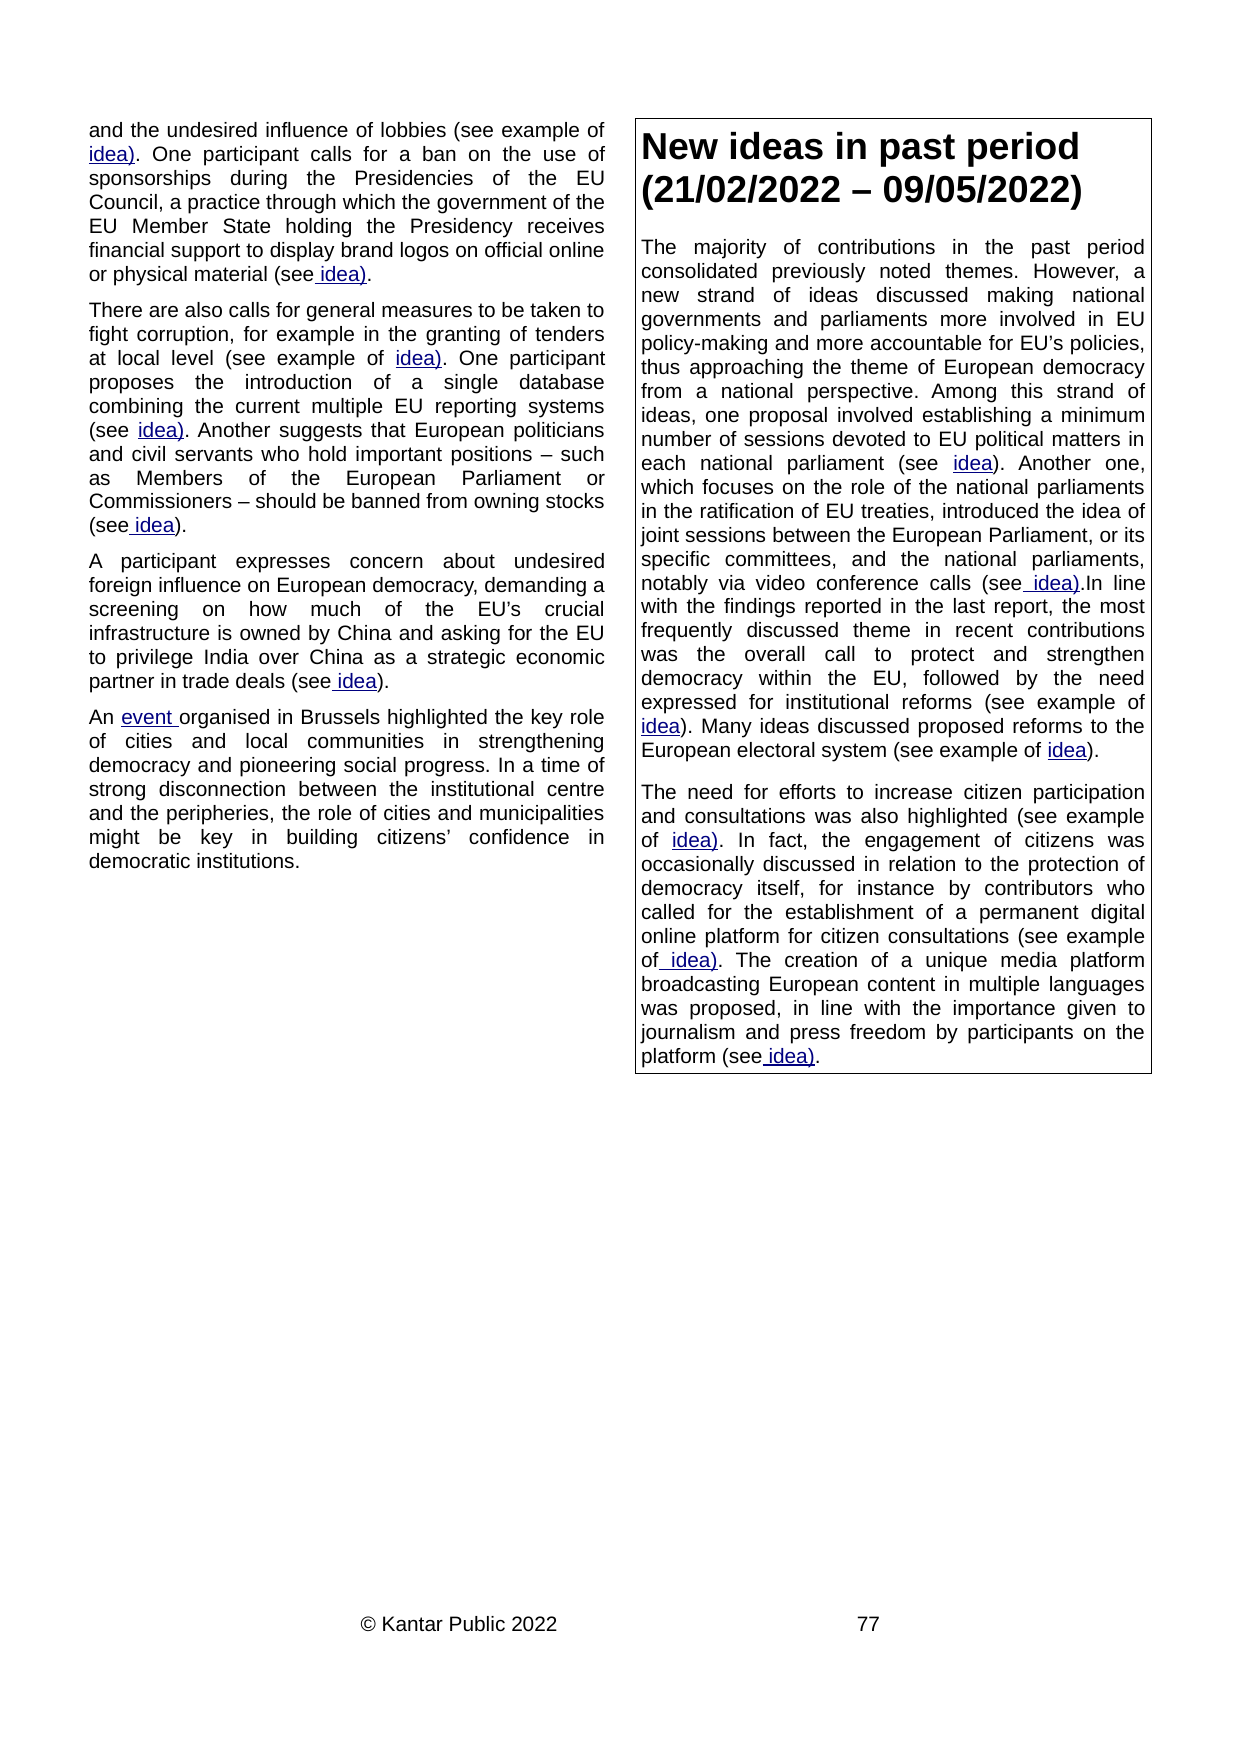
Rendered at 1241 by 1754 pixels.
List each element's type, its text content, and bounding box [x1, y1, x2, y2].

text The need for efforts to increase citizen participation and consultations was also highlighted (see example of idea). In fact, the engagement of citizens was occasionally discussed in relation to the protection of democracy itself, for instance by contributors who called for the establishment of a permanent digital online platform for citizen consultations (see example of idea). The creation of a unique media platform broadcasting European content in multiple languages was proposed, in line with the importance given to journalism and press freedom by participants on the platform (see idea). [636, 774, 1151, 1073]
text There are also calls for general measures to be taken to fight corruption, for example in the granting of tenders at local level (see example of idea). One participant proposes the introduction of a single database combining the current multiple EU reporting systems (see idea). Another suggests that European politicians and civil servants who hold important positions – such as Members of the European Parliament or Commissioners – should be banned from owning stocks (see idea). [88, 298, 605, 537]
subtitle New ideas in past period (21/02/2022 – 09/05/2022) [636, 119, 1151, 216]
text A participant expresses concern about undesired foreign influence on European democracy, demanding a screening on how much of the EU’s crucial infrastructure is owned by China and asking for the EU to privilege India over China as a strategic economic partner in trade deals (see idea). [88, 549, 605, 693]
text An event organised in Brussels highlighted the key role of cities and local communities in strengthening democracy and pioneering social progress. In a time of strong disconnection between the institutional centre and the peripheries, the role of cities and municipalities might be key in building citizens’ confidence in democratic institutions. [88, 705, 605, 872]
text and the undesired influence of lobbies (see example of idea). One participant calls for a ban on the use of sponsorships during the Presidencies of the EU Council, a practice through which the government of the EU Member State holding the Presidency receives financial support to display brand logos on official online or physical material (see idea). [88, 118, 605, 286]
text The majority of contributions in the past period consolidated previously noted themes. However, a new strand of ideas discussed making national governments and parliaments more involved in EU policy-making and more accountable for EU’s policies, thus approaching the theme of European democracy from a national perspective. Among this strand of ideas, one proposal involved establishing a minimum number of sessions devoted to EU political matters in each national parliament (see idea). Another one, which focuses on the role of the national parliaments in the ratification of EU treaties, introduced the idea of joint sessions between the European Parliament, or its specific committees, and the national parliaments, notably via video conference calls (see idea).In line with the findings reported in the last report, the most frequently discussed theme in recent contributions was the overall call to protect and strengthen democracy within the EU, followed by the need expressed for institutional reforms (see example of idea). Many ideas discussed proposed reforms to the European electoral system (see example of idea). [636, 229, 1151, 768]
